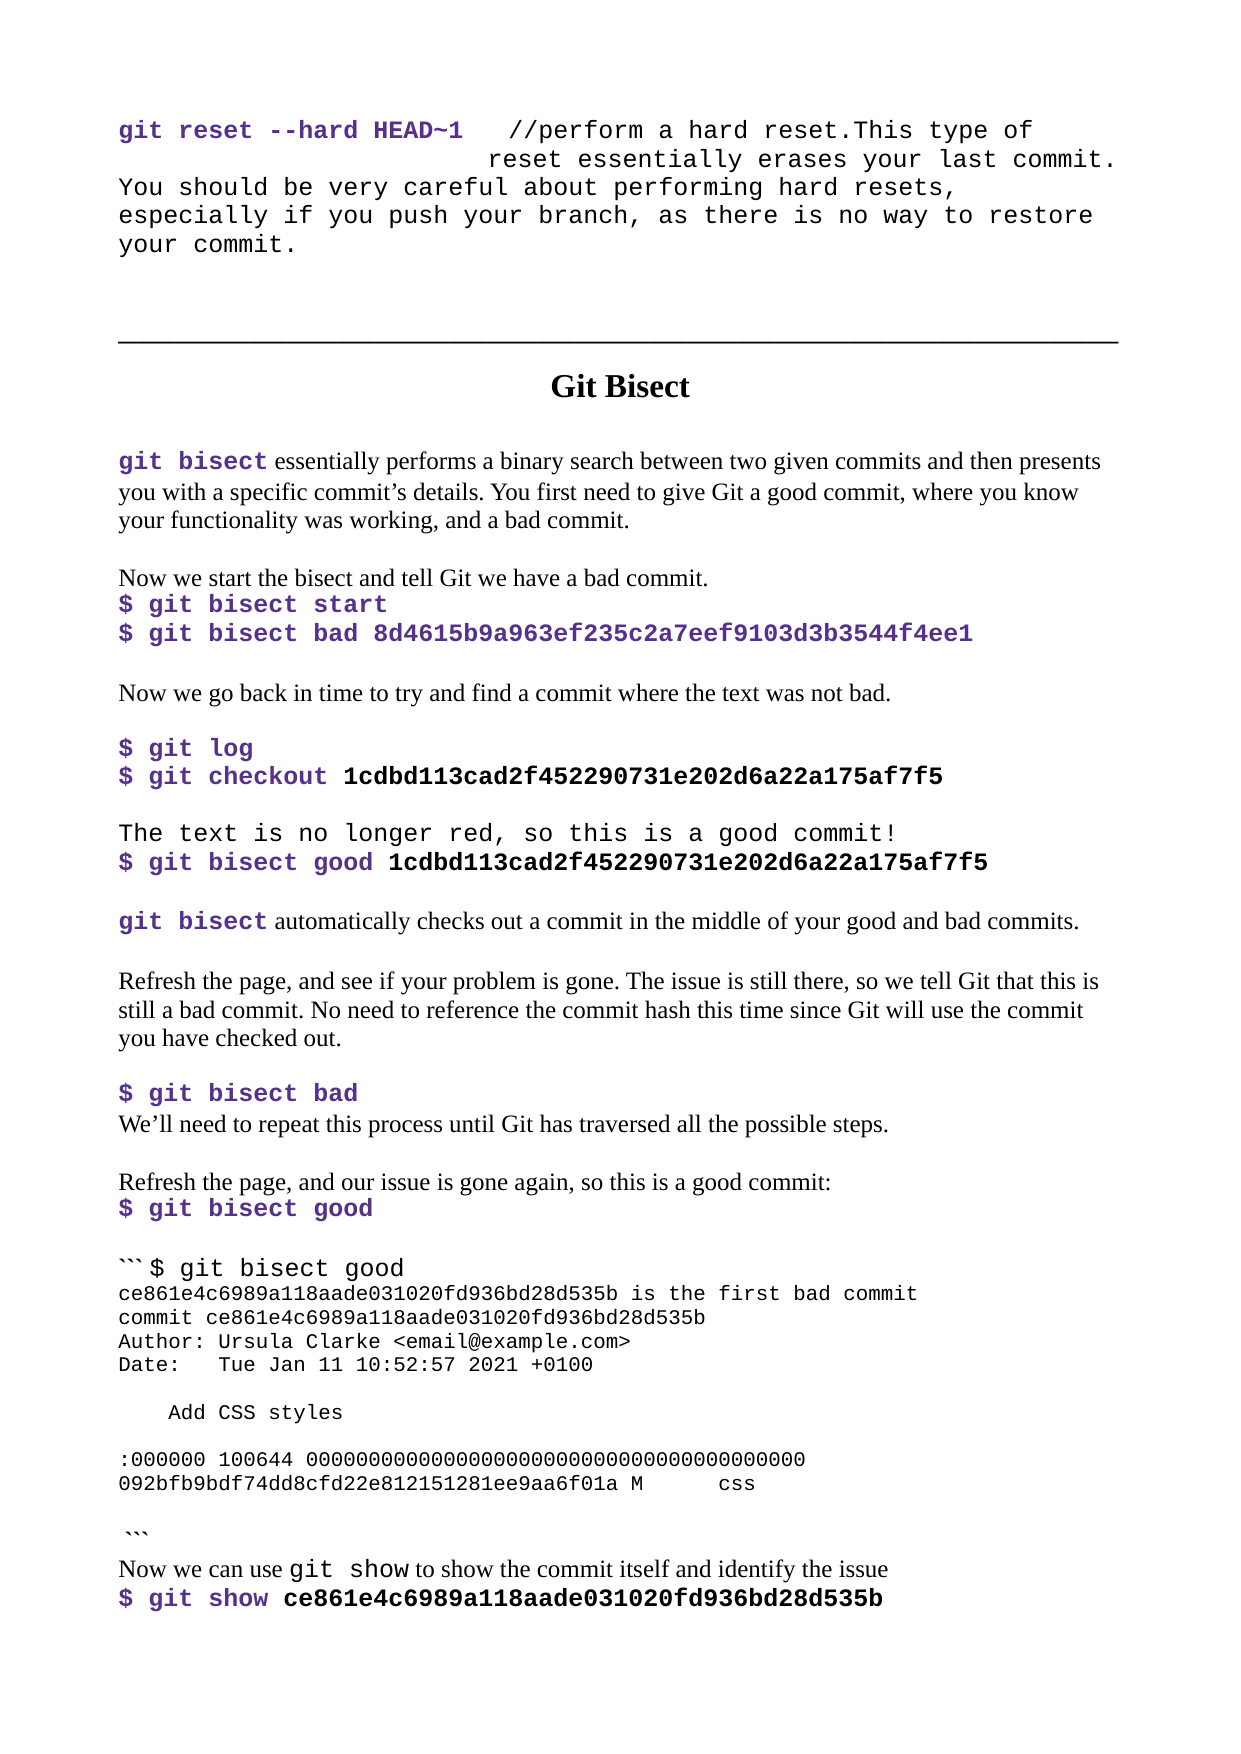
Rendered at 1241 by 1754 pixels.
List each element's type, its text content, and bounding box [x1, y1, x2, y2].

text $ git bisect good 1cdbd113cad2f452290731e202d6a22a175af7f5 [118, 849, 1122, 878]
text $ git bisect good [118, 1196, 1122, 1224]
text Author: Ursula Clarke <email@example.com> [118, 1331, 1122, 1354]
text Now we start the bisect and tell Git we have a bad commit. [118, 563, 1122, 592]
text Refresh the page, and see if your problem is gone. The issue is still there, so we tell Git that this is still a bad commit. No need to reference the commit hash this time since Git will use the commit you have checked out. [118, 966, 1122, 1052]
text Now we go back in time to try and find a commit where the text was not bad. [118, 678, 1122, 707]
text commit ce861e4c6989a118aade031020fd936bd28d535b [118, 1307, 1122, 1331]
text git bisect automatically checks out a commit in the middle of your good and bad commits. [118, 906, 1122, 937]
text ``` $ git bisect good [118, 1253, 1122, 1283]
text You should be very careful about performing hard resets, especially if you push your branch, as there is no way to restore your commit. [118, 175, 1122, 260]
text ________________________________________________________________________________ [118, 317, 1122, 346]
text $ git bisect start [118, 592, 1122, 620]
text ``` [118, 1526, 1122, 1554]
text Refresh the page, and our issue is gone again, so this is a good commit: [118, 1167, 1122, 1196]
text Now we can use git show to show the commit itself and identify the issue [118, 1554, 1122, 1585]
text Date: Tue Jan 11 10:52:57 2021 +0100 [118, 1354, 1122, 1378]
text Add CSS styles [118, 1402, 1122, 1425]
text $ git bisect bad 8d4615b9a963ef235c2a7eef9103d3b3544f4ee1 [118, 620, 1122, 648]
text $ git bisect bad [118, 1081, 1122, 1109]
subtitle Git Bisect [118, 366, 1122, 405]
text git bisect essentially performs a binary search between two given commits and then presents you with a specific commit’s details. You first need to give Git a good commit, where you know your functionality was working, and a bad commit. [118, 446, 1122, 534]
text $ git show ce861e4c6989a118aade031020fd936bd28d535b [118, 1585, 1122, 1614]
text $ git log [118, 736, 1122, 764]
text :000000 100644 0000000000000000000000000000000000000000 092bfb9bdf74dd8cfd22e812151281ee9aa6f01a M css [118, 1449, 1122, 1496]
text git reset --hard HEAD~1 //perform a hard reset.This type of reset essentially erases your last commit. [118, 118, 1122, 175]
text The text is no longer red, so this is a good commit! [118, 821, 1122, 849]
text We’ll need to repeat this process until Git has traversed all the possible steps. [118, 1109, 1122, 1138]
text ce861e4c6989a118aade031020fd936bd28d535b is the first bad commit [118, 1283, 1122, 1307]
text $ git checkout 1cdbd113cad2f452290731e202d6a22a175af7f5 [118, 764, 1122, 792]
